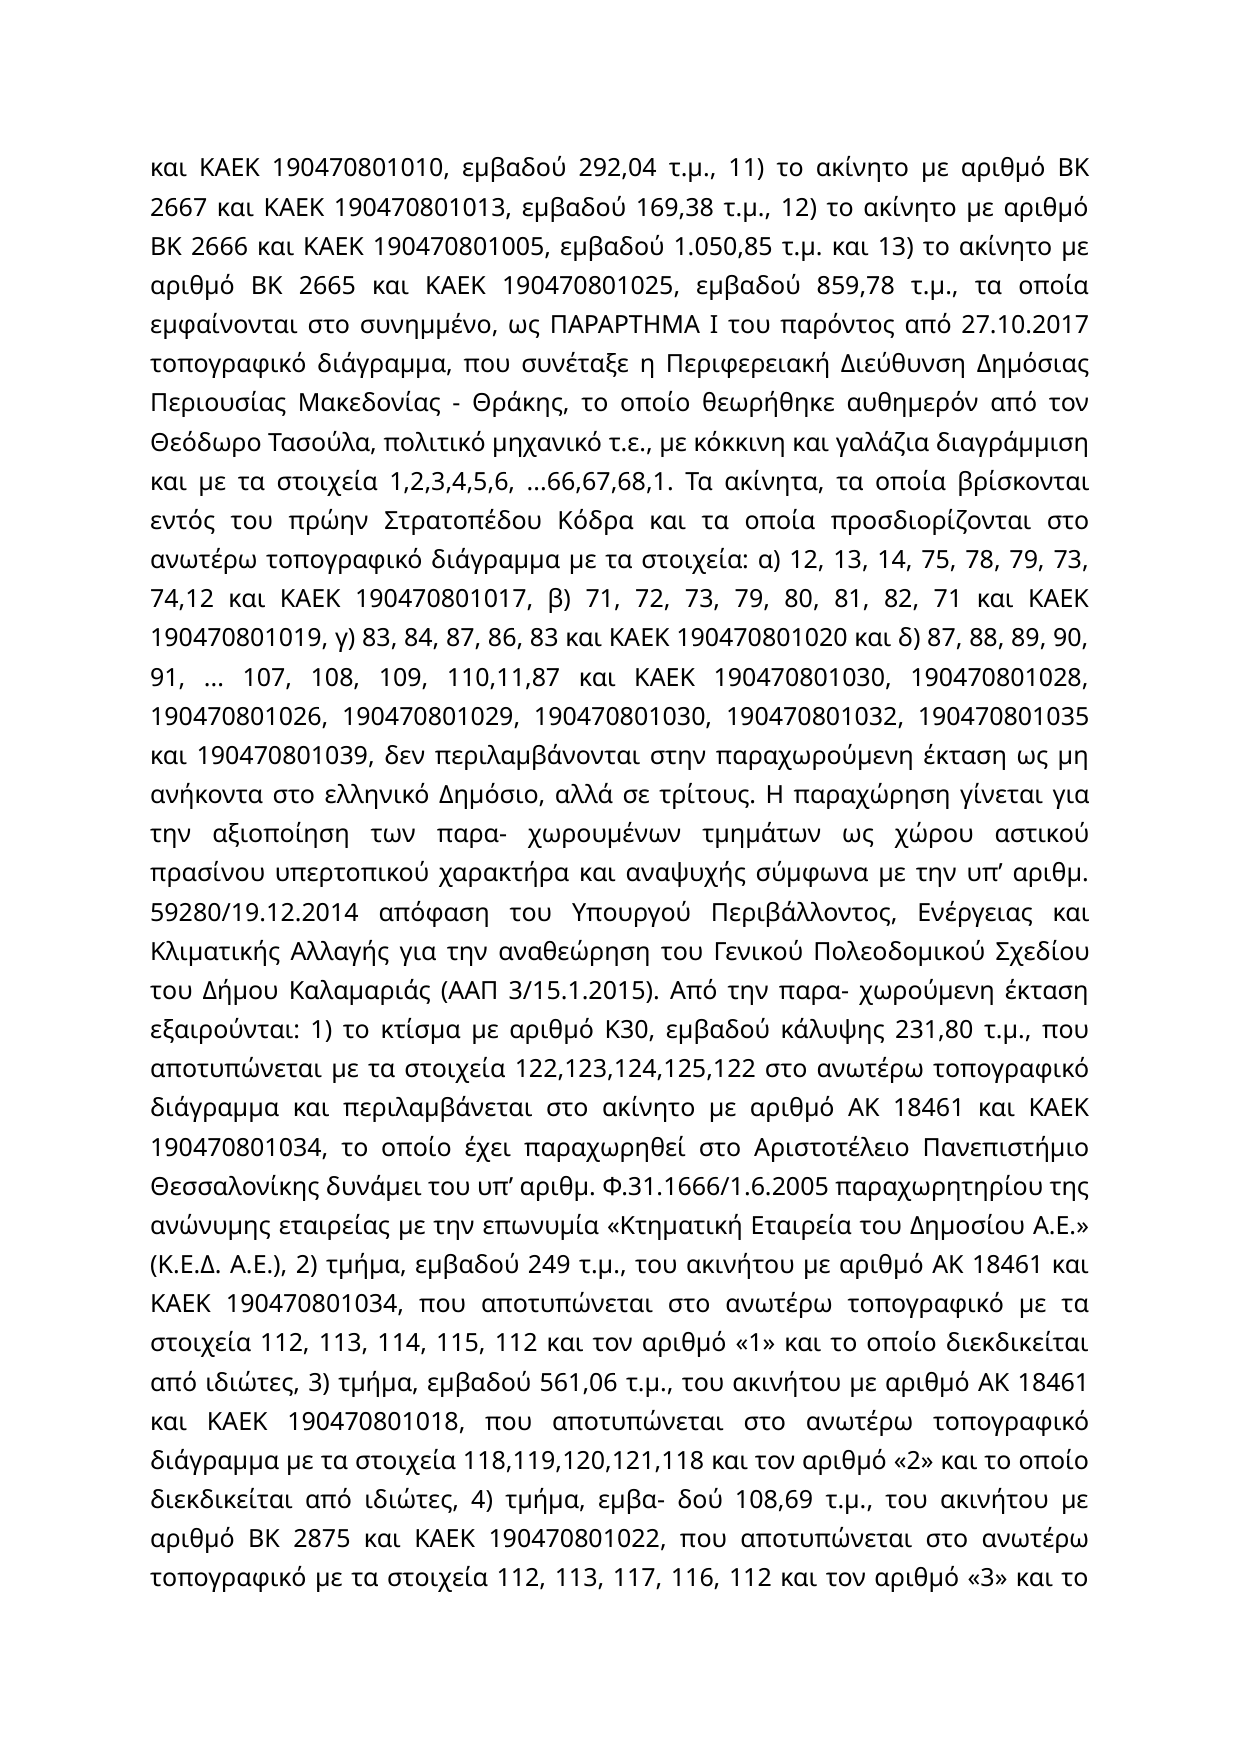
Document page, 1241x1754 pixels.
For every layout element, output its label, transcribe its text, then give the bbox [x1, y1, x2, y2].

text και ΚΑΕΚ 190470801010, εμβαδού 292,04 τ.μ., 11) το ακίνητο με αριθμό ΒΚ 2667 και ΚΑΕΚ 190470801013, εμβαδού 169,38 τ.μ., 12) το ακίνητο με αριθμό ΒΚ 2666 και ΚΑΕΚ 190470801005, εμβαδού 1.050,85 τ.μ. και 13) το ακίνητο με αριθμό ΒΚ 2665 και ΚΑΕΚ 190470801025, εμβαδού 859,78 τ.μ., τα οποία εμφαίνονται στο συνημμένο, ως ΠΑΡΑΡΤΗΜΑ I του παρόντος από 27.10.2017 τοπογραφικό διάγραμμα, που συνέταξε η Περιφερειακή Διεύθυνση Δημόσιας Περιουσίας Μακεδονίας - Θράκης, το οποίο θεωρήθηκε αυθημερόν από τον Θεόδωρο Τασούλα, πολιτικό μηχανικό τ.ε., με κόκκινη και γαλάζια διαγράμμιση και με τα στοιχεία 1,2,3,4,5,6, ...66,67,68,1. Τα ακίνητα, τα οποία βρίσκονται εντός του πρώην Στρατοπέδου Κόδρα και τα οποία προσδιορίζονται στο ανωτέρω τοπογραφικό διάγραμμα με τα στοιχεία: α) 12, 13, 14, 75, 78, 79, 73, 74,12 και ΚΑΕΚ 190470801017, β) 71, 72, 73, 79, 80, 81, 82, 71 και ΚΑΕΚ 190470801019, γ) 83, 84, 87, 86, 83 και ΚΑΕΚ 190470801020 και δ) 87, 88, 89, 90, 91, ... 107, 108, 109, 110,11,87 και ΚΑΕΚ 190470801030, 190470801028, 190470801026, 190470801029, 190470801030, 190470801032, 190470801035 και 190470801039, δεν περιλαμβάνονται στην παραχωρούμενη έκταση ως μη ανήκοντα στο ελληνικό Δημόσιο, αλλά σε τρίτους. Η παραχώρηση γίνεται για την αξιοποίηση των παρα- χωρουμένων τμημάτων ως χώρου αστικού πρασίνου υπερτοπικού χαρακτήρα και αναψυχής σύμφωνα με την υπ’ αριθμ. 59280/19.12.2014 απόφαση του Υπουργού Περιβάλλοντος, Ενέργειας και Κλιματικής Αλλαγής για την αναθεώρηση του Γενικού Πολεοδομικού Σχεδίου του Δήμου Καλαμαριάς (ΑΑΠ 3/15.1.2015). Από την παρα- χωρούμενη έκταση εξαιρούνται: 1) το κτίσμα με αριθμό Κ30, εμβαδού κάλυψης 231,80 τ.μ., που αποτυπώνεται με τα στοιχεία 122,123,124,125,122 στο ανωτέρω τοπογραφικό διάγραμμα και περιλαμβάνεται στο ακίνητο με αριθμό ΑΚ 18461 και ΚΑΕΚ 190470801034, το οποίο έχει παραχωρηθεί στο Αριστοτέλειο Πανεπιστήμιο Θεσσαλονίκης δυνάμει του υπ’ αριθμ. Φ.31.1666/1.6.2005 παραχωρητηρίου της ανώνυμης εταιρείας με την επωνυμία «Κτηματική Εταιρεία του Δημοσίου Α.Ε.» (Κ.Ε.Δ. Α.Ε.), 2) τμήμα, εμβαδού 249 τ.μ., του ακινήτου με αριθμό ΑΚ 18461 και ΚΑΕΚ 190470801034, που αποτυπώνεται στο ανωτέρω τοπογραφικό με τα στοιχεία 112, 113, 114, 115, 112 και τον αριθμό «1» και το οποίο διεκδικείται από ιδιώτες, 3) τμήμα, εμβαδού 561,06 τ.μ., του ακινήτου με αριθμό ΑΚ 18461 και ΚΑΕΚ 190470801018, που αποτυπώνεται στο ανωτέρω τοπογραφικό διάγραμμα με τα στοιχεία 118,119,120,121,118 και τον αριθμό «2» και το οποίο διεκδικείται από ιδιώτες, 4) τμήμα, εμβα- δού 108,69 τ.μ., του ακινήτου με αριθμό ΒΚ 2875 και ΚΑΕΚ 190470801022, που αποτυπώνεται στο ανωτέρω τοπογραφικό με τα στοιχεία 112, 113, 117, 116, 112 και τον αριθμό «3» και το [150, 150, 1090, 1594]
